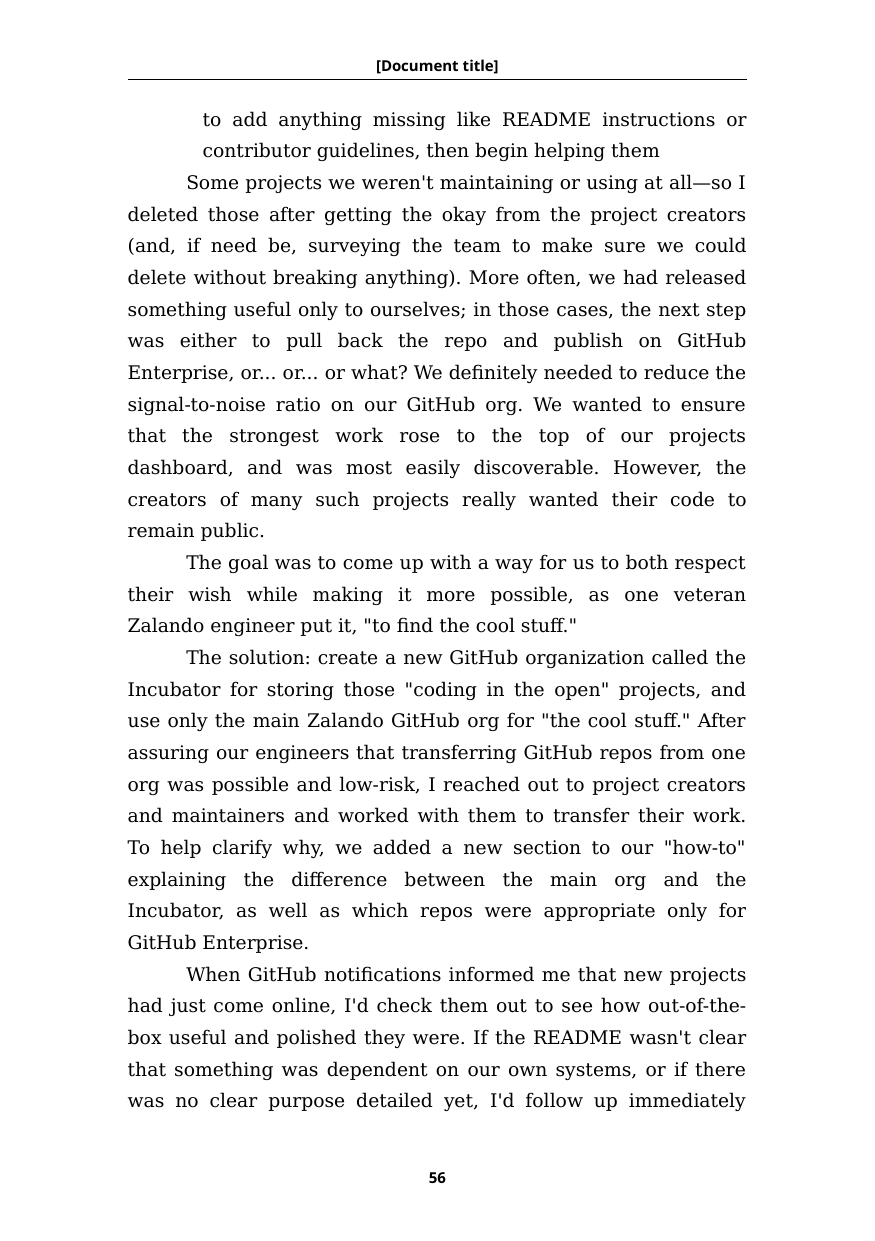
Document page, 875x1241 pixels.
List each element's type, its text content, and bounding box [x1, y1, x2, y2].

list to add anything missing like README instructions or contributor guidelines, then begin helping them [165, 109, 747, 162]
text Some projects we weren't maintaining or using at all—so I deleted those after getting the okay from the project creators (and, if need be, surveying the team to make sure we could delete without breaking anything). More often, we had released something useful only to ourselves; in those cases, the next step was either to pull back the repo and publish on GitHub Enterprise, or... or... or what? We definitely needed to reduce the signal-to-noise ratio on our GitHub org. We wanted to ensure that the strongest work rose to the top of our projects dashboard, and was most easily discoverable. However, the creators of many such projects really wanted their code to remain public. [127, 172, 747, 542]
text When GitHub notifications informed me that new projects had just come online, I'd check them out to see how out-of-the-box useful and polished they were. If the README wasn't clear that something was dependent on our own systems, or if there was no clear purpose detailed yet, I'd follow up immediately [127, 964, 747, 1112]
text The goal was to come up with a way for us to both respect their wish while making it more possible, as one veteran Zalando engineer put it, "to find the cool stuff." [127, 552, 747, 637]
text The solution: create a new GitHub organization called the Incubator for storing those "coding in the open" projects, and use only the main Zalando GitHub org for "the cool stuff." After assuring our engineers that transferring GitHub repos from one org was possible and low-risk, I reached out to project creators and maintainers and worked with them to transfer their work. To help clarify why, we added a new section to our "how-to" explaining the difference between the main org and the Incubator, as well as which repos were appropriate only for GitHub Enterprise. [127, 647, 747, 954]
